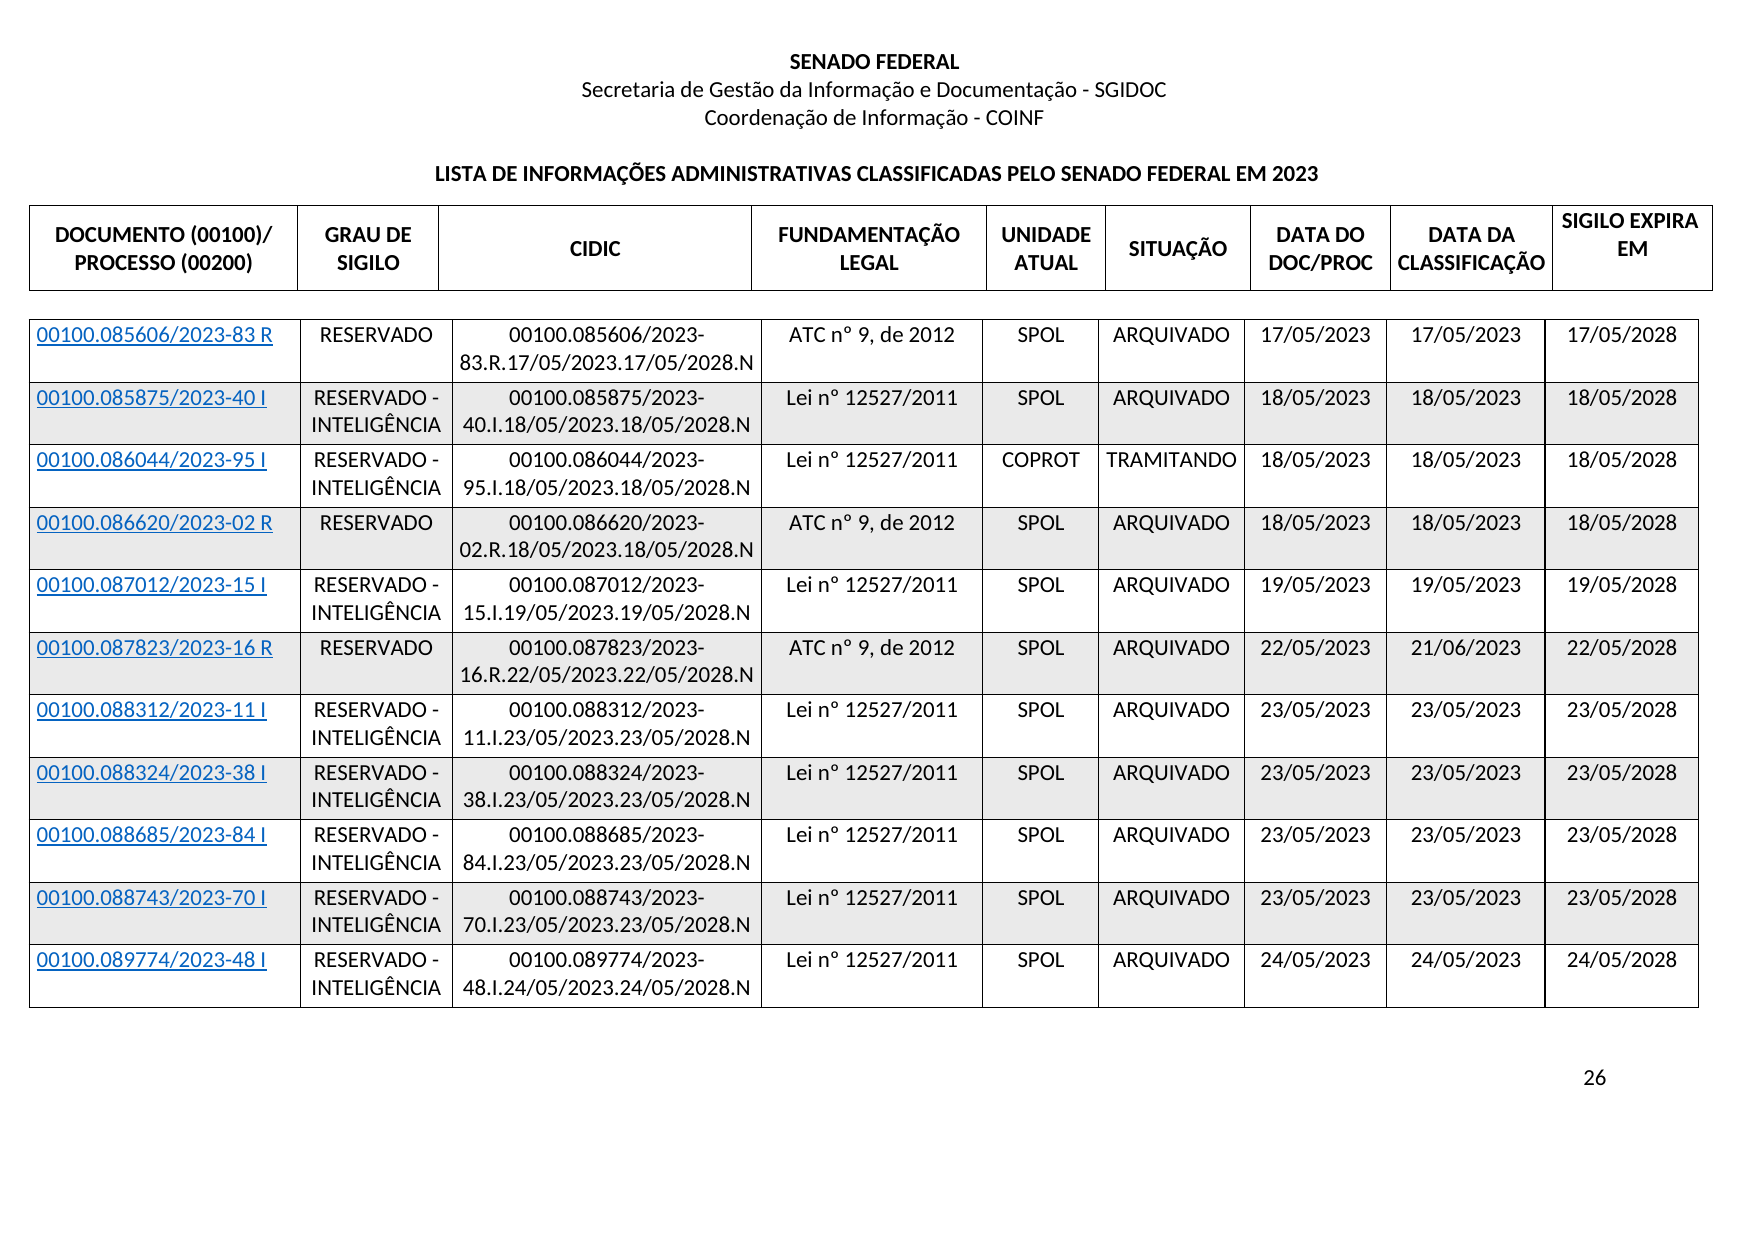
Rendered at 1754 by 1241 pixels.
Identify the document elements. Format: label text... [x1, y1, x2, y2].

table_cell SPOL [983, 320, 1098, 382]
table_cell Lei nº 12527/2011 [762, 445, 982, 507]
table_cell 18/05/2023 [1245, 383, 1386, 444]
table_cell 23/05/2028 [1546, 883, 1698, 944]
table_cell ARQUIVADO [1099, 945, 1244, 1007]
table_cell [1699, 382, 1713, 444]
table_cell RESERVADO - INTELIGÊNCIA [301, 945, 452, 1007]
table_cell 00100.089774/2023-48.I.24/05/2023.24/05/2028.N [453, 945, 761, 1007]
table_cell ARQUIVADO [1099, 383, 1244, 444]
table_cell SPOL [983, 883, 1098, 944]
table_cell 00100.088312/2023-11.I.23/05/2023.23/05/2028.N [453, 695, 761, 757]
table_cell [1699, 757, 1713, 819]
table_cell 00100.088743/2023-70 I [30, 883, 300, 944]
table_cell SPOL [983, 570, 1098, 632]
table_cell 23/05/2023 [1387, 883, 1544, 944]
table_cell 18/05/2023 [1387, 445, 1544, 507]
table_cell 00100.087012/2023-15.I.19/05/2023.19/05/2028.N [453, 570, 761, 632]
table_cell [1699, 507, 1713, 569]
table_cell RESERVADO - INTELIGÊNCIA [301, 383, 452, 444]
table_cell ARQUIVADO [1099, 508, 1244, 569]
table_cell ATC nº 9, de 2012 [762, 633, 982, 694]
table_cell 17/05/2023 [1245, 320, 1386, 382]
table_cell ARQUIVADO [1099, 633, 1244, 694]
table_cell Lei nº 12527/2011 [762, 820, 982, 882]
table_cell ARQUIVADO [1099, 320, 1244, 382]
table_cell 17/05/2023 [1387, 320, 1544, 382]
table_cell SPOL [983, 633, 1098, 694]
table_cell 00100.089774/2023-48 I [30, 945, 300, 1007]
table_cell SPOL [983, 508, 1098, 569]
table_cell 23/05/2023 [1245, 758, 1386, 819]
table_cell 19/05/2023 [1387, 570, 1544, 632]
table_cell [1699, 944, 1713, 1007]
table_cell [1699, 819, 1713, 882]
table_cell 00100.086620/2023-02.R.18/05/2023.18/05/2028.N [453, 508, 761, 569]
table_cell [1699, 444, 1713, 507]
table_cell 00100.085606/2023-83 R [30, 320, 300, 382]
table_cell [1699, 694, 1713, 757]
table_cell TRAMITANDO [1099, 445, 1244, 507]
table_cell Lei nº 12527/2011 [762, 945, 982, 1007]
table_cell SPOL [983, 820, 1098, 882]
table_cell SPOL [983, 945, 1098, 1007]
table_cell ARQUIVADO [1099, 695, 1244, 757]
table_cell Lei nº 12527/2011 [762, 695, 982, 757]
table_cell 00100.087823/2023-16.R.22/05/2023.22/05/2028.N [453, 633, 761, 694]
table_cell 19/05/2023 [1245, 570, 1386, 632]
table_cell RESERVADO - INTELIGÊNCIA [301, 570, 452, 632]
table_cell 00100.088743/2023-70.I.23/05/2023.23/05/2028.N [453, 883, 761, 944]
table_cell 18/05/2023 [1387, 383, 1544, 444]
table_cell 18/05/2028 [1546, 508, 1698, 569]
table_cell 23/05/2028 [1546, 758, 1698, 819]
table_cell 00100.085606/2023-83.R.17/05/2023.17/05/2028.N [453, 320, 761, 382]
table_cell 23/05/2023 [1245, 883, 1386, 944]
table_cell 00100.087012/2023-15 I [30, 570, 300, 632]
table_cell 00100.088685/2023-84 I [30, 820, 300, 882]
table_cell ARQUIVADO [1099, 883, 1244, 944]
table_cell [1699, 569, 1713, 632]
table_cell 23/05/2028 [1546, 695, 1698, 757]
table_cell SPOL [983, 695, 1098, 757]
table_cell 00100.087823/2023-16 R [30, 633, 300, 694]
table_cell RESERVADO [301, 508, 452, 569]
table_cell ARQUIVADO [1099, 758, 1244, 819]
table_cell [1699, 882, 1713, 944]
table_cell 23/05/2023 [1245, 820, 1386, 882]
table_cell RESERVADO - INTELIGÊNCIA [301, 820, 452, 882]
table_cell 00100.085875/2023-40 I [30, 383, 300, 444]
table_cell RESERVADO - INTELIGÊNCIA [301, 695, 452, 757]
table_cell Lei nº 12527/2011 [762, 570, 982, 632]
table_cell RESERVADO - INTELIGÊNCIA [301, 758, 452, 819]
table_cell 23/05/2023 [1387, 695, 1544, 757]
table_cell 18/05/2028 [1546, 383, 1698, 444]
table_cell 18/05/2023 [1245, 445, 1386, 507]
table_cell 23/05/2023 [1387, 758, 1544, 819]
table_cell SPOL [983, 758, 1098, 819]
table_cell [1699, 632, 1713, 694]
table_cell 00100.088324/2023-38 I [30, 758, 300, 819]
table_cell ATC nº 9, de 2012 [762, 508, 982, 569]
table_cell Lei nº 12527/2011 [762, 758, 982, 819]
table_cell 23/05/2023 [1245, 695, 1386, 757]
table_cell 21/06/2023 [1387, 633, 1544, 694]
table_cell 17/05/2028 [1546, 320, 1698, 382]
table_cell [1699, 319, 1713, 382]
table_cell SPOL [983, 383, 1098, 444]
table_cell 24/05/2028 [1546, 945, 1698, 1007]
table_cell Lei nº 12527/2011 [762, 883, 982, 944]
table_cell ARQUIVADO [1099, 570, 1244, 632]
table_cell 00100.086044/2023-95 I [30, 445, 300, 507]
table_cell 00100.088312/2023-11 I [30, 695, 300, 757]
table_cell RESERVADO - INTELIGÊNCIA [301, 883, 452, 944]
table_cell 00100.086620/2023-02 R [30, 508, 300, 569]
table_cell 18/05/2028 [1546, 445, 1698, 507]
table_cell 22/05/2028 [1546, 633, 1698, 694]
table_cell Lei nº 12527/2011 [762, 383, 982, 444]
table_cell 18/05/2023 [1245, 508, 1386, 569]
table_cell 24/05/2023 [1387, 945, 1544, 1007]
table_cell COPROT [983, 445, 1098, 507]
table_cell RESERVADO - INTELIGÊNCIA [301, 445, 452, 507]
table_cell ATC nº 9, de 2012 [762, 320, 982, 382]
table_cell 00100.088685/2023-84.I.23/05/2023.23/05/2028.N [453, 820, 761, 882]
table_cell 00100.088324/2023-38.I.23/05/2023.23/05/2028.N [453, 758, 761, 819]
table_cell ARQUIVADO [1099, 820, 1244, 882]
table_cell 19/05/2028 [1546, 570, 1698, 632]
table_cell 18/05/2023 [1387, 508, 1544, 569]
table_cell RESERVADO [301, 320, 452, 382]
table_cell 23/05/2023 [1387, 820, 1544, 882]
table_cell 24/05/2023 [1245, 945, 1386, 1007]
table_cell 23/05/2028 [1546, 820, 1698, 882]
table_cell 00100.086044/2023-95.I.18/05/2023.18/05/2028.N [453, 445, 761, 507]
table_cell RESERVADO [301, 633, 452, 694]
table_cell 00100.085875/2023-40.I.18/05/2023.18/05/2028.N [453, 383, 761, 444]
table_cell 22/05/2023 [1245, 633, 1386, 694]
